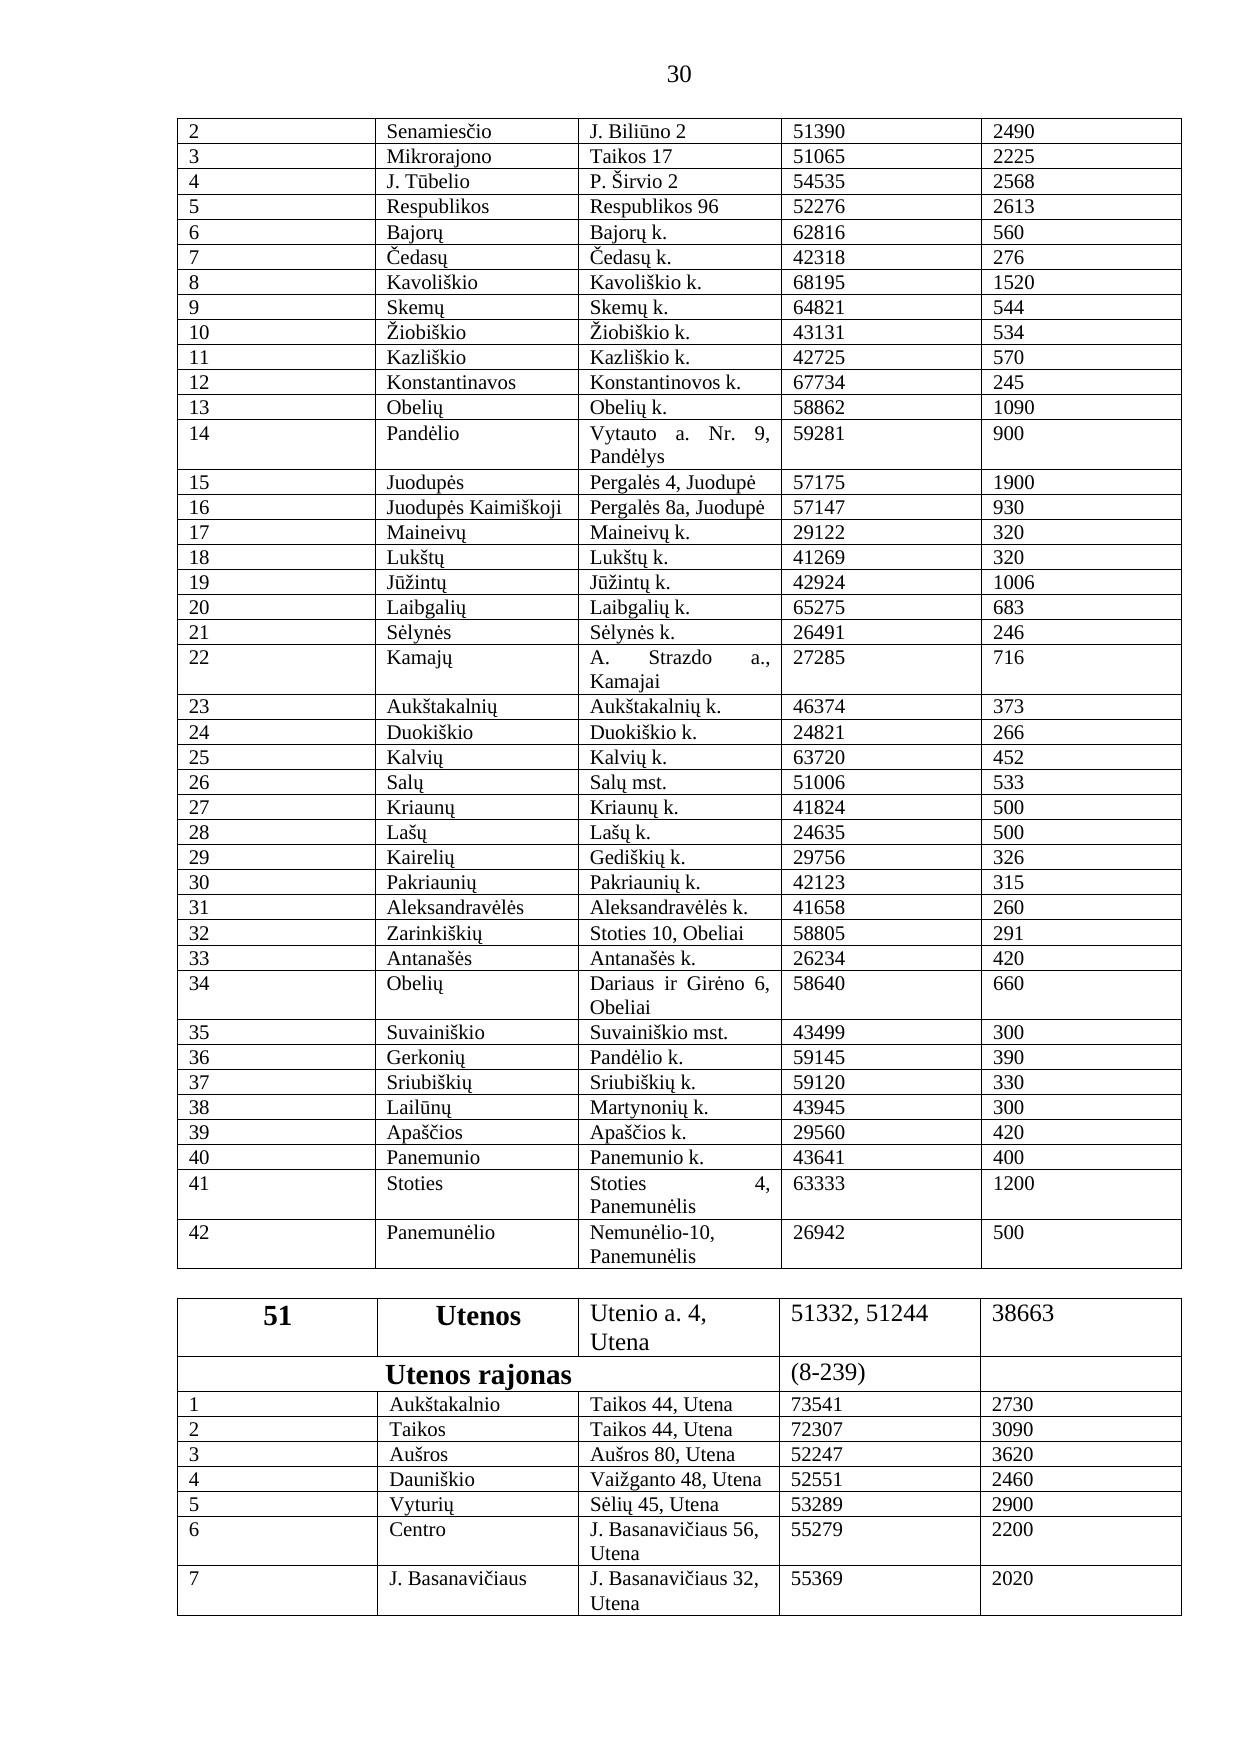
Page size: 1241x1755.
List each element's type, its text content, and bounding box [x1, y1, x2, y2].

table_cell Vyturių [378, 1492, 578, 1516]
table_cell J. Biliūno 2 [579, 119, 781, 143]
table_cell 41269 [782, 545, 981, 569]
table_cell 24 [178, 720, 375, 744]
table_cell 62816 [782, 220, 981, 244]
table_cell Zarinkiškių [376, 920, 578, 944]
table_cell 300 [982, 1095, 1181, 1119]
table_cell Stoties 10, Obeliai [579, 920, 781, 944]
table_cell 420 [982, 1120, 1181, 1144]
table_cell 26942 [782, 1220, 981, 1268]
table_cell 1900 [982, 470, 1181, 494]
table_cell Kazliškio [376, 345, 578, 369]
table_cell Pandėlio [376, 420, 578, 468]
table_cell 52551 [780, 1467, 980, 1491]
table_cell Suvainiškio [376, 1020, 578, 1044]
table_cell 57175 [782, 470, 981, 494]
table_cell 55279 [780, 1517, 980, 1565]
table_cell 73541 [780, 1392, 980, 1416]
table_cell Dauniškio [378, 1467, 578, 1491]
table_cell Panemunio k. [579, 1145, 781, 1169]
table_cell 64821 [782, 295, 981, 319]
table_cell Žiobiškio [376, 320, 578, 344]
table_cell Aušros 80, Utena [579, 1442, 779, 1466]
table_cell Pakriaunių [376, 870, 578, 894]
table_cell 58862 [782, 395, 981, 419]
table_cell Gerkonių [376, 1045, 578, 1069]
table_cell 27 [178, 795, 375, 819]
table_cell P. Širvio 2 [579, 169, 781, 193]
table_cell 18 [178, 545, 375, 569]
table_cell Kairelių [376, 845, 578, 869]
table_cell 26 [178, 770, 375, 794]
table_cell Aukštakalnių [376, 695, 578, 718]
table_cell 41 [178, 1170, 375, 1218]
table_cell Bajorų k. [579, 220, 781, 244]
table_cell Maineivų k. [579, 520, 781, 544]
table_cell 23 [178, 695, 375, 718]
table_cell 2020 [981, 1566, 1181, 1614]
table_cell 21 [178, 620, 375, 644]
table_cell 2490 [982, 119, 1181, 143]
table_cell 1090 [982, 395, 1181, 419]
table_cell Kamajų [376, 645, 578, 693]
table_cell 900 [982, 420, 1181, 468]
table_cell Bajorų [376, 220, 578, 244]
table_cell 1520 [982, 270, 1181, 294]
table_cell 19 [178, 570, 375, 594]
table_cell 20 [178, 595, 375, 619]
table_cell 9 [178, 295, 375, 319]
table_cell 68195 [782, 270, 981, 294]
table_cell Maineivų [376, 520, 578, 544]
table_cell 51065 [782, 144, 981, 168]
table_cell Kavoliškio k. [579, 270, 781, 294]
table_cell Čedasų k. [579, 245, 781, 269]
table_cell [981, 1357, 1181, 1391]
table_cell Apaščios k. [579, 1120, 781, 1144]
table_cell Dariaus ir Girėno 6, Obeliai [579, 971, 781, 1019]
table_cell 39 [178, 1120, 375, 1144]
table_cell 43945 [782, 1095, 981, 1119]
table_cell 2730 [981, 1392, 1181, 1416]
table_cell 42 [178, 1220, 375, 1268]
table_cell (8-239) [780, 1357, 980, 1391]
table_cell 500 [982, 820, 1181, 844]
table_cell 320 [982, 545, 1181, 569]
table_cell Suvainiškio mst. [579, 1020, 781, 1044]
table_cell Kalvių k. [579, 745, 781, 769]
table_cell Salų mst. [579, 770, 781, 794]
table_cell 29122 [782, 520, 981, 544]
table_cell Duokiškio [376, 720, 578, 744]
table_cell 246 [982, 620, 1181, 644]
table_cell 63333 [782, 1170, 981, 1218]
table_cell 25 [178, 745, 375, 769]
table_cell 42318 [782, 245, 981, 269]
table_cell Kriaunų k. [579, 795, 781, 819]
table_cell 34 [178, 971, 375, 1019]
table_cell 544 [982, 295, 1181, 319]
table_cell 390 [982, 1045, 1181, 1069]
table_cell 42725 [782, 345, 981, 369]
table_cell Juodupės Kaimiškoji [376, 495, 578, 519]
table_cell 6 [178, 1517, 377, 1565]
table_cell 58640 [782, 971, 981, 1019]
table_cell 12 [178, 370, 375, 394]
table_cell 54535 [782, 169, 981, 193]
table_cell Taikos 17 [579, 144, 781, 168]
table_cell 35 [178, 1020, 375, 1044]
table_cell Antanašės k. [579, 946, 781, 969]
table_cell 373 [982, 695, 1181, 718]
table_cell Utenos rajonas [178, 1357, 779, 1391]
table_cell Pandėlio k. [579, 1045, 781, 1069]
table_cell Lašų [376, 820, 578, 844]
table_cell Laibgalių k. [579, 595, 781, 619]
table_header Utenos [378, 1299, 578, 1356]
table_cell Kriaunų [376, 795, 578, 819]
table_cell 683 [982, 595, 1181, 619]
table_cell 326 [982, 845, 1181, 869]
table_cell 43131 [782, 320, 981, 344]
table_cell 330 [982, 1070, 1181, 1094]
table_cell Skemų k. [579, 295, 781, 319]
table_cell 40 [178, 1145, 375, 1169]
table_cell 3620 [981, 1442, 1181, 1466]
table_cell 67734 [782, 370, 981, 394]
table_cell 570 [982, 345, 1181, 369]
table_cell Čedasų [376, 245, 578, 269]
table_cell 52247 [780, 1442, 980, 1466]
table_cell 260 [982, 895, 1181, 919]
table_cell Kazliškio k. [579, 345, 781, 369]
table_cell 2200 [981, 1517, 1181, 1565]
table_cell 6 [178, 220, 375, 244]
table_cell J. Basanavičiaus [378, 1566, 578, 1614]
table_cell 43499 [782, 1020, 981, 1044]
table_cell J. Basanavičiaus 32, Utena [579, 1566, 779, 1614]
table_cell 10 [178, 320, 375, 344]
table_cell 245 [982, 370, 1181, 394]
table_cell Stoties [376, 1170, 578, 1218]
table_cell 22 [178, 645, 375, 693]
table_cell Mikrorajono [376, 144, 578, 168]
table_cell Sėlynės [376, 620, 578, 644]
table_cell 2225 [982, 144, 1181, 168]
table_cell 29 [178, 845, 375, 869]
table_cell 41658 [782, 895, 981, 919]
table_cell 1200 [982, 1170, 1181, 1218]
table_cell 59145 [782, 1045, 981, 1069]
table_cell 4 [178, 1467, 377, 1491]
table_cell 3090 [981, 1417, 1181, 1441]
table_cell 32 [178, 920, 375, 944]
table_cell 500 [982, 1220, 1181, 1268]
table_cell 533 [982, 770, 1181, 794]
table_cell Konstantinavos [376, 370, 578, 394]
table_cell 716 [982, 645, 1181, 693]
table_cell 3 [178, 144, 375, 168]
table_cell J. Basanavičiaus 56, Utena [579, 1517, 779, 1565]
table_cell 452 [982, 745, 1181, 769]
table_cell Sėlynės k. [579, 620, 781, 644]
table_cell Jūžintų [376, 570, 578, 594]
table_cell J. Tūbelio [376, 169, 578, 193]
table_cell 55369 [780, 1566, 980, 1614]
table_cell Vaižganto 48, Utena [579, 1467, 779, 1491]
table_cell 63720 [782, 745, 981, 769]
table_cell 300 [982, 1020, 1181, 1044]
table_cell 500 [982, 795, 1181, 819]
table_cell Sriubiškių k. [579, 1070, 781, 1094]
table_cell Konstantinovos k. [579, 370, 781, 394]
table_header 51332, 51244 [780, 1299, 980, 1356]
table_cell Centro [378, 1517, 578, 1565]
table_cell Lukštų k. [579, 545, 781, 569]
table_cell Juodupės [376, 470, 578, 494]
table_cell Aušros [378, 1442, 578, 1466]
table_cell 59281 [782, 420, 981, 468]
table_header 51 [178, 1299, 377, 1356]
table_cell Salų [376, 770, 578, 794]
table_cell Antanašės [376, 946, 578, 969]
table_cell Obelių [376, 971, 578, 1019]
table_header 38663 [981, 1299, 1181, 1356]
table_cell Kalvių [376, 745, 578, 769]
table_cell 2460 [981, 1467, 1181, 1491]
table_cell 58805 [782, 920, 981, 944]
table_cell 291 [982, 920, 1181, 944]
table_cell 43641 [782, 1145, 981, 1169]
table_cell Sriubiškių [376, 1070, 578, 1094]
table_cell Lašų k. [579, 820, 781, 844]
table_cell 46374 [782, 695, 981, 718]
table_cell 660 [982, 971, 1181, 1019]
table_cell Apaščios [376, 1120, 578, 1144]
table_cell Jūžintų k. [579, 570, 781, 594]
table_cell 266 [982, 720, 1181, 744]
table_cell 31 [178, 895, 375, 919]
table_cell 7 [178, 245, 375, 269]
table_cell 4 [178, 169, 375, 193]
table_cell 7 [178, 1566, 377, 1614]
table_cell 5 [178, 195, 375, 218]
table_cell 59120 [782, 1070, 981, 1094]
table_cell 13 [178, 395, 375, 419]
table_cell Gediškių k. [579, 845, 781, 869]
table_cell 24821 [782, 720, 981, 744]
table_cell 51390 [782, 119, 981, 143]
table_cell 29756 [782, 845, 981, 869]
table_cell Respublikos [376, 195, 578, 218]
table_cell Taikos [378, 1417, 578, 1441]
table_cell Senamiesčio [376, 119, 578, 143]
table_cell 420 [982, 946, 1181, 969]
table_cell 15 [178, 470, 375, 494]
table_cell 41824 [782, 795, 981, 819]
table_cell 3 [178, 1442, 377, 1466]
table_cell 400 [982, 1145, 1181, 1169]
table_cell 8 [178, 270, 375, 294]
table_cell 27285 [782, 645, 981, 693]
table_cell Stoties 4, Panemunėlis [579, 1170, 781, 1218]
table_cell Martynonių k. [579, 1095, 781, 1119]
table_cell 29560 [782, 1120, 981, 1144]
table_cell 42123 [782, 870, 981, 894]
table_cell Panemunėlio [376, 1220, 578, 1268]
table_cell Respublikos 96 [579, 195, 781, 218]
table_cell Aleksandravėlės k. [579, 895, 781, 919]
table_cell 2613 [982, 195, 1181, 218]
table_cell Aleksandravėlės [376, 895, 578, 919]
table_cell 930 [982, 495, 1181, 519]
table_cell 320 [982, 520, 1181, 544]
table_cell Skemų [376, 295, 578, 319]
table_cell 2568 [982, 169, 1181, 193]
table_cell Pergalės 8a, Juodupė [579, 495, 781, 519]
table_cell Panemunio [376, 1145, 578, 1169]
table_cell 2900 [981, 1492, 1181, 1516]
table_cell 57147 [782, 495, 981, 519]
table_cell Sėlių 45, Utena [579, 1492, 779, 1516]
table_cell 72307 [780, 1417, 980, 1441]
table_cell 51006 [782, 770, 981, 794]
table_cell Aukštakalnių k. [579, 695, 781, 718]
table_cell 24635 [782, 820, 981, 844]
table_cell Aukštakalnio [378, 1392, 578, 1416]
table_cell 16 [178, 495, 375, 519]
table_cell 2 [178, 119, 375, 143]
table_cell Lukštų [376, 545, 578, 569]
table_cell Nemunėlio-10, Panemunėlis [579, 1220, 781, 1268]
table_cell 26234 [782, 946, 981, 969]
table_cell 38 [178, 1095, 375, 1119]
table_cell Vytauto a. Nr. 9, Pandėlys [579, 420, 781, 468]
table_cell 28 [178, 820, 375, 844]
table_cell 53289 [780, 1492, 980, 1516]
table_cell 1006 [982, 570, 1181, 594]
table_cell Duokiškio k. [579, 720, 781, 744]
table_cell 52276 [782, 195, 981, 218]
table_cell 42924 [782, 570, 981, 594]
table_cell Kavoliškio [376, 270, 578, 294]
table_cell 1 [178, 1392, 377, 1416]
table_cell 11 [178, 345, 375, 369]
table_cell 2 [178, 1417, 377, 1441]
table_cell 26491 [782, 620, 981, 644]
table_cell Obelių [376, 395, 578, 419]
table_cell 276 [982, 245, 1181, 269]
table_header Utenio a. 4, Utena [579, 1299, 779, 1356]
table_cell 30 [178, 870, 375, 894]
table_cell 36 [178, 1045, 375, 1069]
table_cell 17 [178, 520, 375, 544]
table_cell Lailūnų [376, 1095, 578, 1119]
table_cell 5 [178, 1492, 377, 1516]
table_cell Pergalės 4, Juodupė [579, 470, 781, 494]
table_cell 37 [178, 1070, 375, 1094]
table_cell Obelių k. [579, 395, 781, 419]
table_cell A. Strazdo a., Kamajai [579, 645, 781, 693]
table_cell 534 [982, 320, 1181, 344]
table_cell 315 [982, 870, 1181, 894]
table_cell Pakriaunių k. [579, 870, 781, 894]
table_cell 33 [178, 946, 375, 969]
table_cell 14 [178, 420, 375, 468]
table_cell 560 [982, 220, 1181, 244]
table_cell Taikos 44, Utena [579, 1417, 779, 1441]
table_cell Taikos 44, Utena [579, 1392, 779, 1416]
table_cell Laibgalių [376, 595, 578, 619]
table_cell Žiobiškio k. [579, 320, 781, 344]
table_cell 65275 [782, 595, 981, 619]
